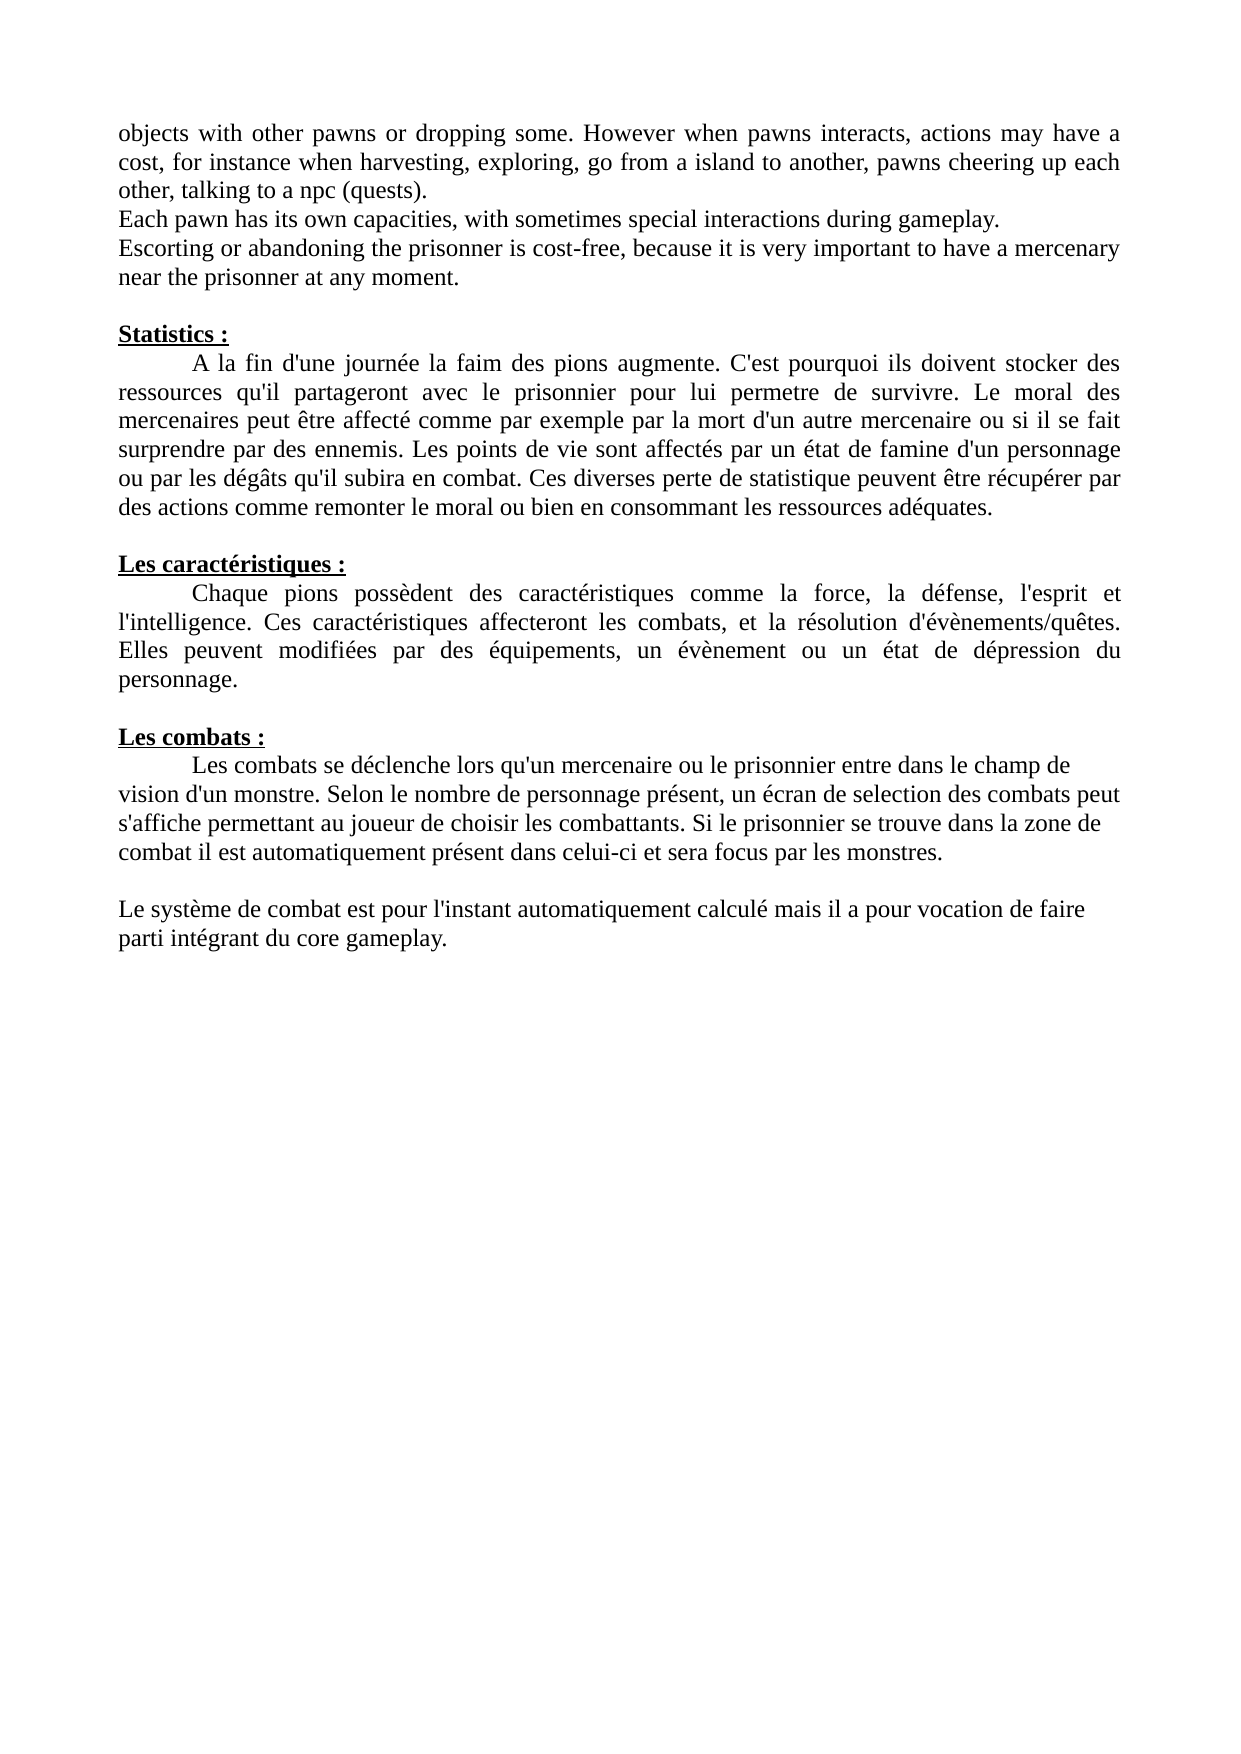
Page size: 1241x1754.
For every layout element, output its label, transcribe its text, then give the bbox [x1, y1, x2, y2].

text Chaque pions possèdent des caractéristiques comme la force, la défense, l'esprit et l'intelligence. Ces caractéristiques affecteront les combats, et la résolution d'évènements/quêtes. Elles peuvent modifiées par des équipements, un évènement ou un état de dépression du personnage. [118, 578, 1122, 693]
text A la fin d'une journée la faim des pions augmente. C'est pourquoi ils doivent stocker des ressources qu'il partageront avec le prisonnier pour lui permetre de survivre. Le moral des mercenaires peut être affecté comme par exemple par la mort d'un autre mercenaire ou si il se fait surprendre par des ennemis. Les points de vie sont affectés par un état de famine d'un personnage ou par les dégâts qu'il subira en combat. Ces diverses perte de statistique peuvent être récupérer par des actions comme remonter le moral ou bien en consommant les ressources adéquates. [118, 348, 1122, 521]
text Les caractéristiques : [118, 549, 1122, 578]
text Les combats : [118, 722, 1122, 751]
text Les combats se déclenche lors qu'un mercenaire ou le prisonnier entre dans le champ de vision d'un monstre. Selon le nombre de personnage présent, un écran de selection des combats peut s'affiche permettant au joueur de choisir les combattants. Si le prisonnier se trouve dans la zone de combat il est automatiquement présent dans celui-ci et sera focus par les monstres. [118, 751, 1122, 866]
text Statistics : [118, 319, 1122, 348]
text Le système de combat est pour l'instant automatiquement calculé mais il a pour vocation de faire parti intégrant du core gameplay. [118, 894, 1122, 952]
text Each pawn has its own capacities, with sometimes special interactions during gameplay. [118, 204, 1122, 233]
text Escorting or abandoning the prisonner is cost-free, because it is very important to have a mercenary near the prisonner at any moment. [118, 233, 1122, 291]
text objects with other pawns or dropping some. However when pawns interacts, actions may have a cost, for instance when harvesting, exploring, go from a island to another, pawns cheering up each other, talking to a npc (quests). [118, 118, 1122, 204]
